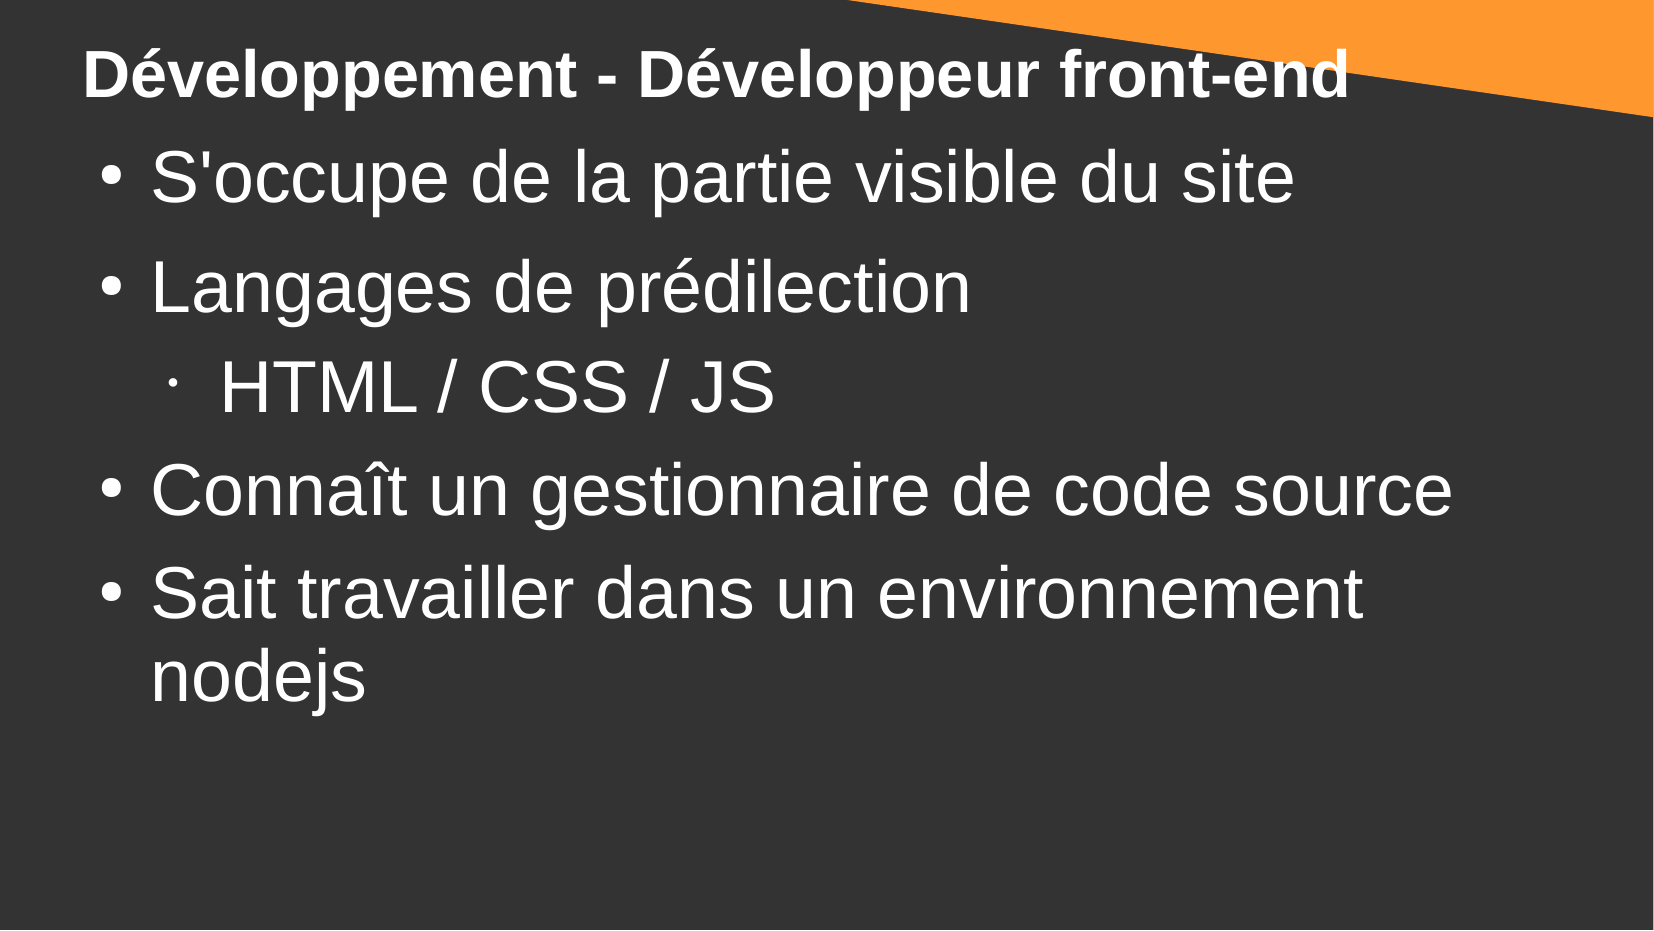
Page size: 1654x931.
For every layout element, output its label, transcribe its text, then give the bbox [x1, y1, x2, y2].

list S'occupe de la partie visible du site Langages de prédilection HTML / CSS / JS Connaît un gestionnaire de code source Sait travailler dans un environnement nodejs [80, 135, 1548, 721]
title Développement - Développeur front-end [82, 37, 1571, 114]
text_box [847, 0, 1654, 118]
